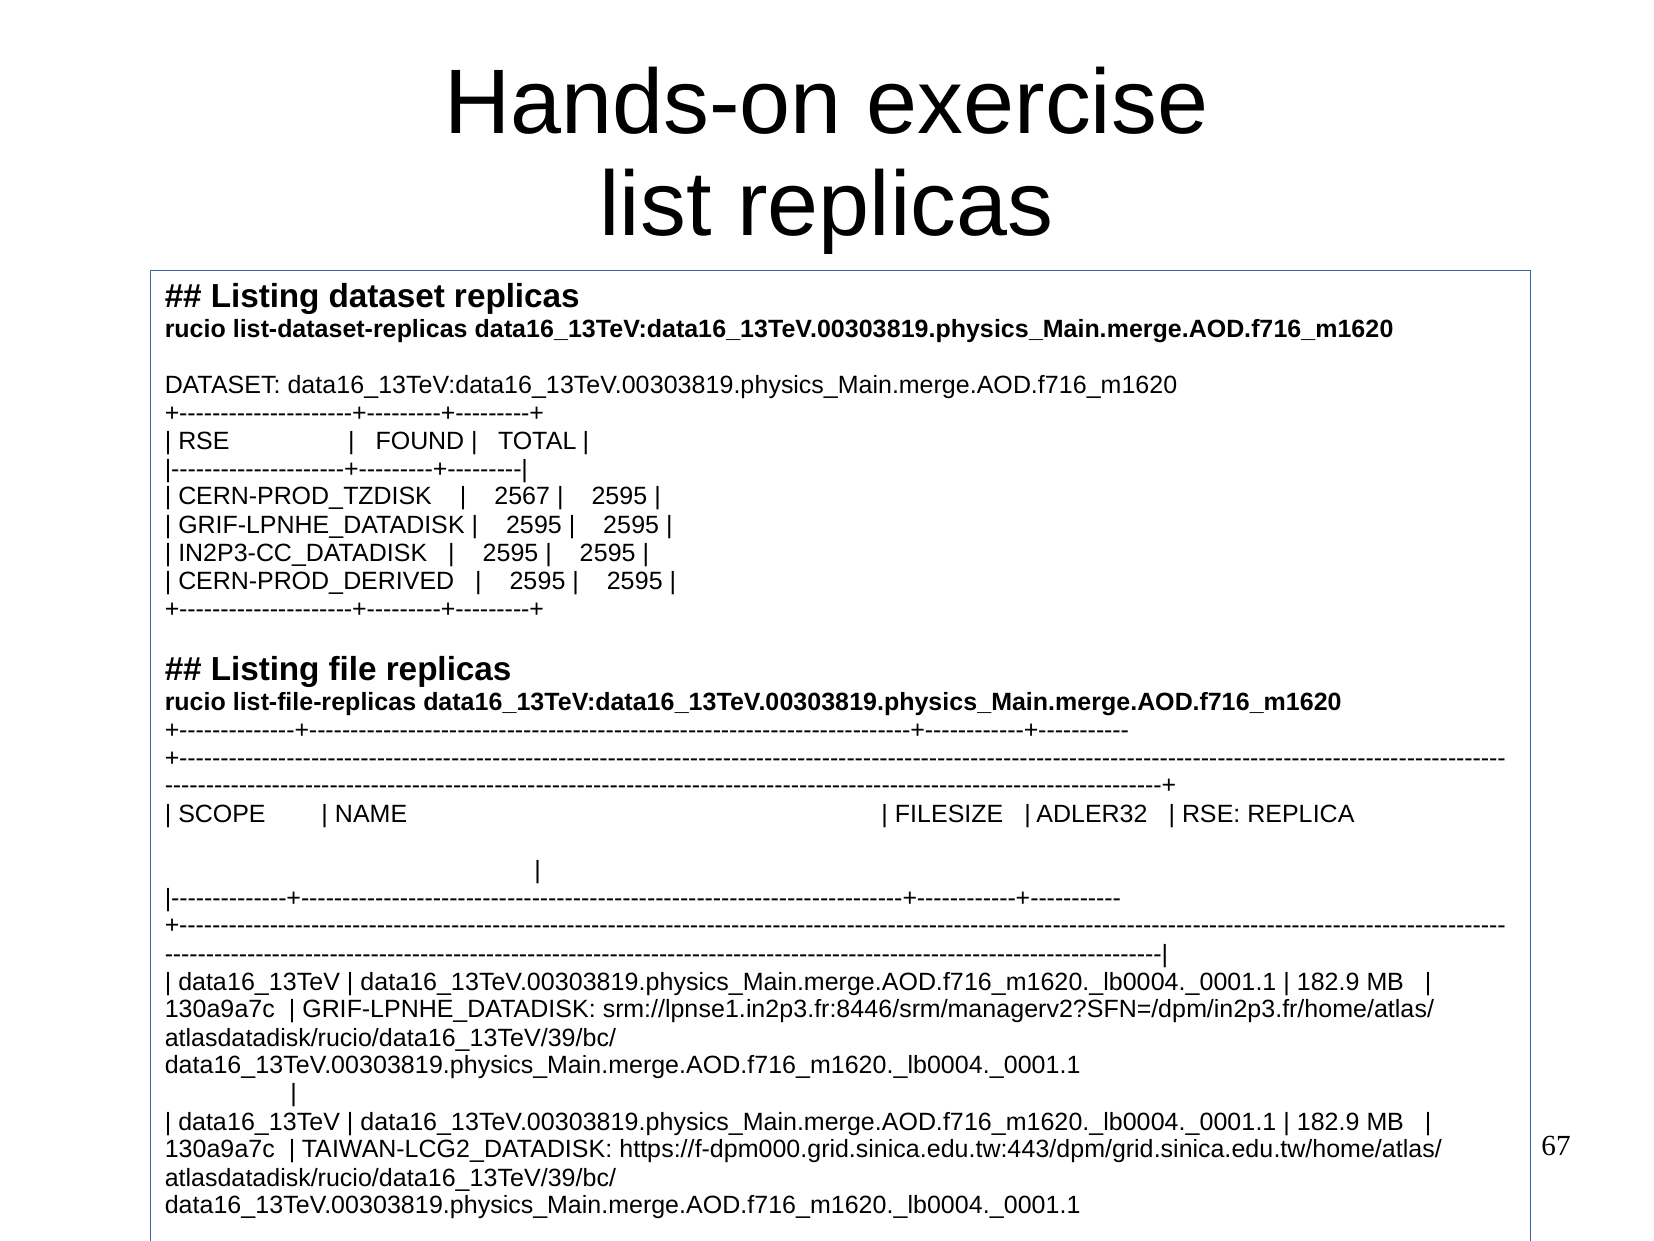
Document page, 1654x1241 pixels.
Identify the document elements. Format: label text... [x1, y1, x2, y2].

text_box ## Listing dataset replicas rucio list-dataset-replicas data16_13TeV:data16_13TeV.00303819.physics_Main.merge.AOD.f716_m1620 DATASET: data16_13TeV:data16_13TeV.00303819.physics_Main.merge.AOD.f716_m1620 +---------------------+---------+---------+ | RSE | FOUND | TOTAL | |---------------------+---------+---------| | CERN-PROD_TZDISK | 2567 | 2595 | | GRIF-LPNHE_DATADISK | 2595 | 2595 | | IN2P3-CC_DATADISK | 2595 | 2595 | | CERN-PROD_DERIVED | 2595 | 2595 | +---------------------+---------+---------+ ## Listing file replicas rucio list-file-replicas data16_13TeV:data16_13TeV.00303819.physics_Main.merge.AOD.f716_m1620 +--------------+-------------------------------------------------------------------------+------------+-----------+------------------------------------------------------------------------------------------------------------------------------------------------------------------------------------------------------------------------------------------------------------------------------------------+ | SCOPE | NAME | FILESIZE | ADLER32 | RSE: REPLICA | |--------------+-------------------------------------------------------------------------+------------+-----------+------------------------------------------------------------------------------------------------------------------------------------------------------------------------------------------------------------------------------------------------------------------------------------------| | data16_13TeV | data16_13TeV.00303819.physics_Main.merge.AOD.f716_m1620._lb0004._0001.1 | 182.9 MB | 130a9a7c | GRIF-LPNHE_DATADISK: srm://lpnse1.in2p3.fr:8446/srm/managerv2?SFN=/dpm/in2p3.fr/home/atlas/atlasdatadisk/rucio/data16_13TeV/39/bc/data16_13TeV.00303819.physics_Main.merge.AOD.f716_m1620._lb0004._0001.1 | | data16_13TeV | data16_13TeV.00303819.physics_Main.merge.AOD.f716_m1620._lb0004._0001.1 | 182.9 MB | 130a9a7c | TAIWAN-LCG2_DATADISK: https://f-dpm000.grid.sinica.edu.tw:443/dpm/grid.sinica.edu.tw/home/atlas/atlasdatadisk/rucio/data16_13TeV/39/bc/data16_13TeV.00303819.physics_Main.merge.AOD.f716_m1620._lb0004._0001.1 [150, 270, 1531, 1216]
title Hands-on exercise list replicas [82, 49, 1571, 257]
